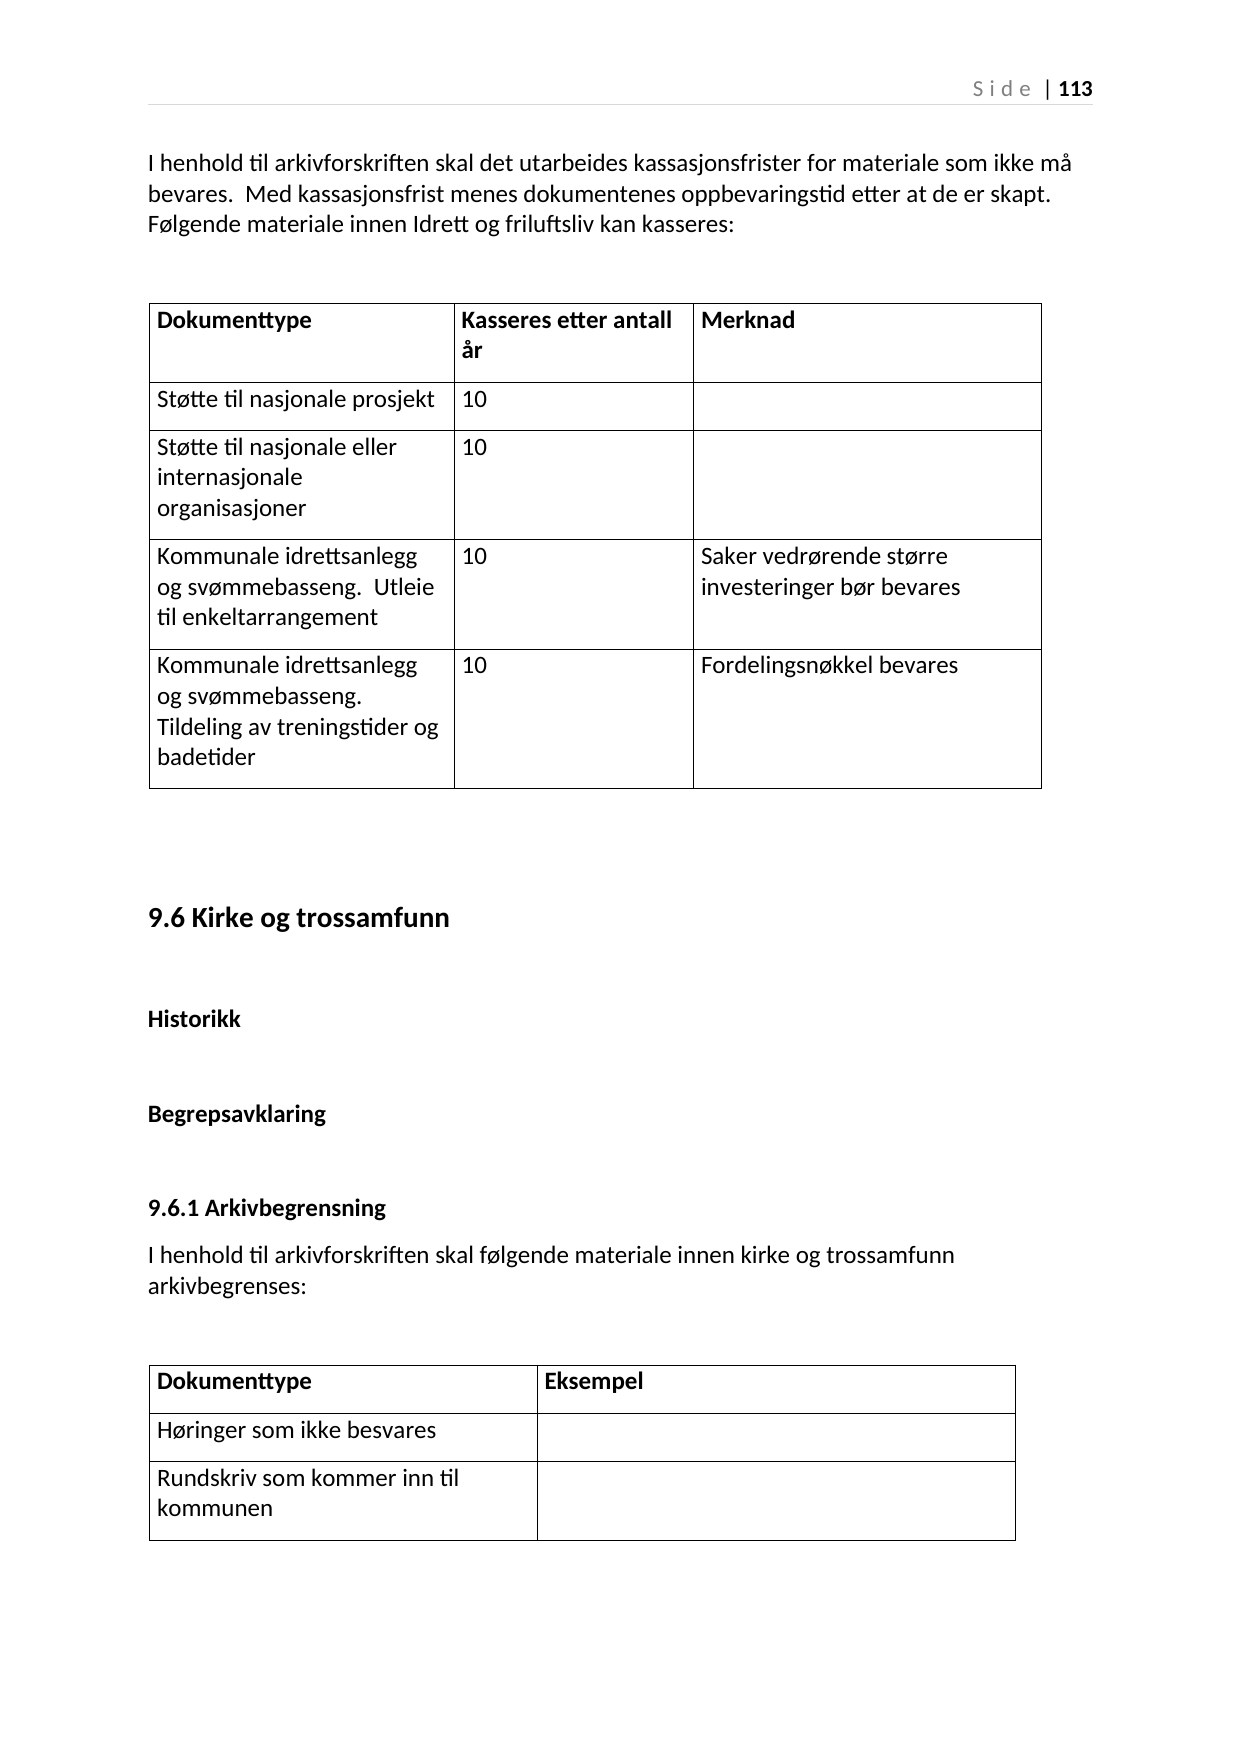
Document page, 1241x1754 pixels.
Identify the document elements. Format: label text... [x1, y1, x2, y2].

table_header Dokumenttype [150, 304, 454, 382]
table_cell 10 [455, 383, 693, 430]
table_cell Støtte til nasjonale prosjekt [150, 383, 454, 430]
table_cell Kommunale idrettsanlegg og svømmebasseng. Tildeling av treningstider og badetider [150, 650, 454, 788]
table_header Merknad [694, 304, 1041, 382]
table_header Kasseres etter antall år [455, 304, 693, 382]
table_cell Rundskriv som kommer inn til kommunen [150, 1462, 537, 1540]
text 9.6 Kirke og trossamfunn [148, 899, 1093, 935]
table_cell 10 [455, 540, 693, 648]
table_cell Saker vedrørende større investeringer bør bevares [694, 540, 1041, 648]
table_cell [694, 383, 1041, 430]
text 9.6.1 Arkivbegrensning [148, 1192, 1093, 1223]
table_header Dokumenttype [150, 1366, 537, 1413]
table_cell Høringer som ikke besvares [150, 1414, 537, 1461]
table_header Eksempel [538, 1366, 1015, 1413]
text I henhold til arkivforskriften skal det utarbeides kassasjonsfrister for materiale som ikke må bevares. Med kassasjonsfrist menes dokumentenes oppbevaringstid etter at de er skapt. Følgende materiale innen Idrett og friluftsliv kan kasseres: [148, 148, 1093, 239]
table_cell [694, 431, 1041, 539]
table_cell 10 [455, 431, 693, 539]
table_cell Kommunale idrettsanlegg og svømmebasseng. Utleie til enkeltarrangement [150, 540, 454, 648]
table_cell [538, 1462, 1015, 1540]
text I henhold til arkivforskriften skal følgende materiale innen kirke og trossamfunn arkivbegrenses: [148, 1239, 1093, 1301]
table_cell 10 [455, 650, 693, 788]
text Historikk [148, 1004, 1093, 1034]
table_cell Støtte til nasjonale eller internasjonale organisasjoner [150, 431, 454, 539]
table_cell Fordelingsnøkkel bevares [694, 650, 1041, 788]
table_cell [538, 1414, 1015, 1461]
text Begrepsavklaring [148, 1098, 1093, 1128]
